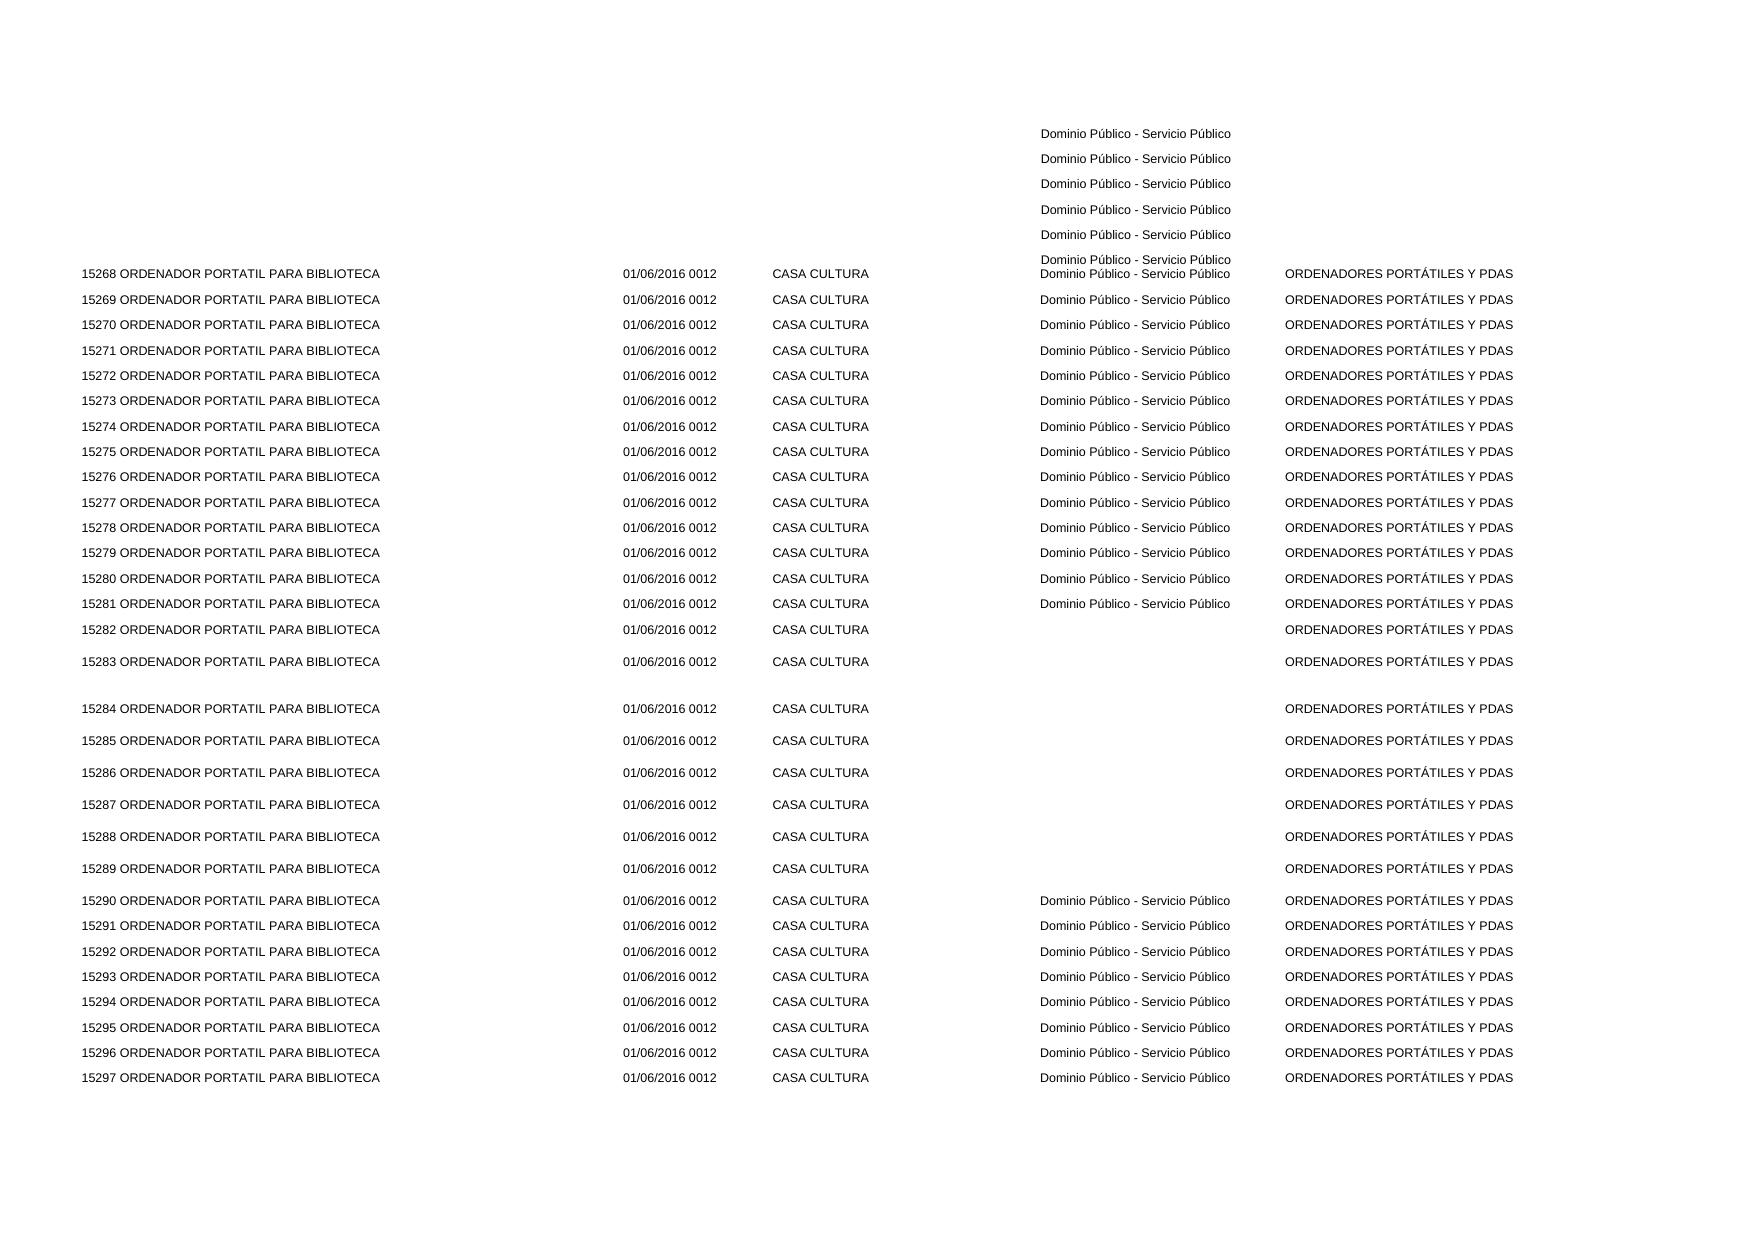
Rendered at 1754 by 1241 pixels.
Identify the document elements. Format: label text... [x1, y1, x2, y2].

table_cell 15297 ORDENADOR PORTATIL PARA BIBLIOTECA [81, 1071, 623, 1097]
table_cell ORDENADORES PORTÁTILES Y PDAS [1285, 293, 1514, 318]
table_cell [1040, 654, 1285, 686]
table_header [1040, 702, 1285, 734]
table_cell ORDENADORES PORTÁTILES Y PDAS [1285, 944, 1514, 970]
table_cell 01/06/2016 0012 [623, 419, 772, 445]
table_cell ORDENADORES PORTÁTILES Y PDAS [1285, 318, 1514, 343]
table_cell CASA CULTURA [772, 521, 1040, 546]
table_cell ORDENADORES PORTÁTILES Y PDAS [1285, 394, 1514, 419]
table_cell ORDENADORES PORTÁTILES Y PDAS [1285, 766, 1514, 798]
table_cell CASA CULTURA [772, 419, 1040, 445]
table_cell 15271 ORDENADOR PORTATIL PARA BIBLIOTECA [81, 343, 623, 369]
table_cell Dominio Público - Servicio Público [1040, 496, 1285, 521]
table_cell 01/06/2016 0012 [623, 343, 772, 369]
table_cell 01/06/2016 0012 [623, 496, 772, 521]
table_cell Dominio Público - Servicio Público [1040, 546, 1285, 572]
table_cell CASA CULTURA [772, 894, 1040, 919]
table_cell [1040, 734, 1285, 766]
table_cell Dominio Público - Servicio Público [1040, 445, 1285, 470]
table_cell CASA CULTURA [772, 919, 1040, 944]
table_cell CASA CULTURA [772, 862, 1040, 893]
table_cell 01/06/2016 0012 [623, 798, 772, 829]
table_cell 15292 ORDENADOR PORTATIL PARA BIBLIOTECA [81, 944, 623, 970]
table_cell 01/06/2016 0012 [623, 1020, 772, 1046]
table_cell 15289 ORDENADOR PORTATIL PARA BIBLIOTECA [81, 862, 623, 893]
table_cell 01/06/2016 0012 [623, 623, 772, 654]
table_cell ORDENADORES PORTÁTILES Y PDAS [1285, 734, 1514, 766]
table_cell Dominio Público - Servicio Público [1040, 470, 1285, 496]
table_cell 15279 ORDENADOR PORTATIL PARA BIBLIOTECA [81, 546, 623, 572]
table_cell Dominio Público - Servicio Público [1040, 944, 1285, 970]
table_cell Dominio Público - Servicio Público [1040, 995, 1285, 1020]
table_cell 01/06/2016 0012 [623, 995, 772, 1020]
table_cell Dominio Público - Servicio Público [1040, 970, 1285, 995]
table_cell [1040, 766, 1285, 798]
table_cell 01/06/2016 0012 [623, 894, 772, 919]
table_cell ORDENADORES PORTÁTILES Y PDAS [1285, 623, 1514, 654]
table_cell Dominio Público - Servicio Público [1040, 521, 1285, 546]
table_cell 01/06/2016 0012 [623, 654, 772, 686]
table_cell Dominio Público - Servicio Público [1040, 1020, 1285, 1046]
table_cell ORDENADORES PORTÁTILES Y PDAS [1285, 862, 1514, 893]
table_cell CASA CULTURA [772, 623, 1040, 654]
table_cell CASA CULTURA [772, 944, 1040, 970]
table_cell 15281 ORDENADOR PORTATIL PARA BIBLIOTECA [81, 597, 623, 622]
table_cell CASA CULTURA [772, 597, 1040, 622]
table_header ORDENADORES PORTÁTILES Y PDAS [1285, 702, 1514, 734]
table_cell Dominio Público - Servicio Público [1040, 343, 1285, 369]
table_header 15284 ORDENADOR PORTATIL PARA BIBLIOTECA [81, 702, 623, 734]
table_cell 01/06/2016 0012 [623, 862, 772, 893]
table_cell ORDENADORES PORTÁTILES Y PDAS [1285, 572, 1514, 597]
table_cell 15272 ORDENADOR PORTATIL PARA BIBLIOTECA [81, 369, 623, 394]
table_cell 01/06/2016 0012 [623, 597, 772, 622]
table_cell 15277 ORDENADOR PORTATIL PARA BIBLIOTECA [81, 496, 623, 521]
table_cell CASA CULTURA [772, 318, 1040, 343]
table_cell 15293 ORDENADOR PORTATIL PARA BIBLIOTECA [81, 970, 623, 995]
table_cell [1040, 623, 1285, 654]
table_cell CASA CULTURA [772, 572, 1040, 597]
table_cell CASA CULTURA [772, 394, 1040, 419]
table_cell ORDENADORES PORTÁTILES Y PDAS [1285, 1020, 1514, 1046]
table_cell 01/06/2016 0012 [623, 1046, 772, 1071]
table_cell CASA CULTURA [772, 267, 1040, 292]
table_cell 01/06/2016 0012 [623, 919, 772, 944]
table_cell 15290 ORDENADOR PORTATIL PARA BIBLIOTECA [81, 894, 623, 919]
table_cell ORDENADORES PORTÁTILES Y PDAS [1285, 1046, 1514, 1071]
table_cell 15268 ORDENADOR PORTATIL PARA BIBLIOTECA [81, 267, 623, 292]
table_cell 01/06/2016 0012 [623, 766, 772, 798]
table_cell 01/06/2016 0012 [623, 394, 772, 419]
table_cell 15283 ORDENADOR PORTATIL PARA BIBLIOTECA [81, 654, 623, 686]
table_cell 15274 ORDENADOR PORTATIL PARA BIBLIOTECA [81, 419, 623, 445]
table_cell 01/06/2016 0012 [623, 830, 772, 862]
table_cell Dominio Público - Servicio Público [1040, 394, 1285, 419]
table_cell Dominio Público - Servicio Público [1040, 267, 1285, 292]
table_cell 15294 ORDENADOR PORTATIL PARA BIBLIOTECA [81, 995, 623, 1020]
table_cell 01/06/2016 0012 [623, 470, 772, 496]
table_cell ORDENADORES PORTÁTILES Y PDAS [1285, 654, 1514, 686]
table_header CASA CULTURA [772, 702, 1040, 734]
table_cell 15287 ORDENADOR PORTATIL PARA BIBLIOTECA [81, 798, 623, 829]
table_cell ORDENADORES PORTÁTILES Y PDAS [1285, 970, 1514, 995]
table_cell 01/06/2016 0012 [623, 1071, 772, 1097]
table_cell Dominio Público - Servicio Público [1040, 293, 1285, 318]
table_cell ORDENADORES PORTÁTILES Y PDAS [1285, 597, 1514, 622]
table_cell 01/06/2016 0012 [623, 318, 772, 343]
table_cell ORDENADORES PORTÁTILES Y PDAS [1285, 798, 1514, 829]
table_cell CASA CULTURA [772, 1020, 1040, 1046]
table_cell ORDENADORES PORTÁTILES Y PDAS [1285, 1071, 1514, 1097]
table_cell CASA CULTURA [772, 369, 1040, 394]
table_cell CASA CULTURA [772, 798, 1040, 829]
table_cell CASA CULTURA [772, 496, 1040, 521]
table_cell ORDENADORES PORTÁTILES Y PDAS [1285, 995, 1514, 1020]
table_cell ORDENADORES PORTÁTILES Y PDAS [1285, 445, 1514, 470]
table_cell ORDENADORES PORTÁTILES Y PDAS [1285, 419, 1514, 445]
table_cell ORDENADORES PORTÁTILES Y PDAS [1285, 369, 1514, 394]
table_cell 15296 ORDENADOR PORTATIL PARA BIBLIOTECA [81, 1046, 623, 1071]
table_cell 01/06/2016 0012 [623, 970, 772, 995]
table_cell 15288 ORDENADOR PORTATIL PARA BIBLIOTECA [81, 830, 623, 862]
table_cell CASA CULTURA [772, 293, 1040, 318]
table_cell 15280 ORDENADOR PORTATIL PARA BIBLIOTECA [81, 572, 623, 597]
table_cell 01/06/2016 0012 [623, 734, 772, 766]
table_cell CASA CULTURA [772, 445, 1040, 470]
table_cell ORDENADORES PORTÁTILES Y PDAS [1285, 521, 1514, 546]
table_cell Dominio Público - Servicio Público [1040, 919, 1285, 944]
table_cell 15286 ORDENADOR PORTATIL PARA BIBLIOTECA [81, 766, 623, 798]
table_cell Dominio Público - Servicio Público [1040, 369, 1285, 394]
table_cell 15269 ORDENADOR PORTATIL PARA BIBLIOTECA [81, 293, 623, 318]
table_cell 15275 ORDENADOR PORTATIL PARA BIBLIOTECA [81, 445, 623, 470]
table_cell ORDENADORES PORTÁTILES Y PDAS [1285, 496, 1514, 521]
table_cell Dominio Público - Servicio Público [1040, 894, 1285, 919]
table_cell Dominio Público - Servicio Público [1040, 1046, 1285, 1071]
table_cell 01/06/2016 0012 [623, 546, 772, 572]
table_cell Dominio Público - Servicio Público [1040, 572, 1285, 597]
table_cell CASA CULTURA [772, 343, 1040, 369]
table_cell 01/06/2016 0012 [623, 944, 772, 970]
table_cell [1040, 862, 1285, 893]
table_cell 01/06/2016 0012 [623, 369, 772, 394]
table_cell ORDENADORES PORTÁTILES Y PDAS [1285, 546, 1514, 572]
table_cell Dominio Público - Servicio Público [1040, 597, 1285, 622]
table_cell CASA CULTURA [772, 766, 1040, 798]
table_cell 15285 ORDENADOR PORTATIL PARA BIBLIOTECA [81, 734, 623, 766]
table_cell 01/06/2016 0012 [623, 293, 772, 318]
table_cell 15273 ORDENADOR PORTATIL PARA BIBLIOTECA [81, 394, 623, 419]
table_cell 01/06/2016 0012 [623, 445, 772, 470]
table_cell 15282 ORDENADOR PORTATIL PARA BIBLIOTECA [81, 623, 623, 654]
table_cell ORDENADORES PORTÁTILES Y PDAS [1285, 470, 1514, 496]
table_cell 01/06/2016 0012 [623, 572, 772, 597]
table_cell CASA CULTURA [772, 654, 1040, 686]
table_cell CASA CULTURA [772, 970, 1040, 995]
table_cell 15291 ORDENADOR PORTATIL PARA BIBLIOTECA [81, 919, 623, 944]
table_cell Dominio Público - Servicio Público [1040, 419, 1285, 445]
table_cell 15276 ORDENADOR PORTATIL PARA BIBLIOTECA [81, 470, 623, 496]
table_cell ORDENADORES PORTÁTILES Y PDAS [1285, 919, 1514, 944]
table_cell CASA CULTURA [772, 1046, 1040, 1071]
table_cell [1040, 830, 1285, 862]
table_cell [1040, 798, 1285, 829]
table_cell ORDENADORES PORTÁTILES Y PDAS [1285, 343, 1514, 369]
table_cell ORDENADORES PORTÁTILES Y PDAS [1285, 267, 1514, 292]
table_cell CASA CULTURA [772, 830, 1040, 862]
table_cell ORDENADORES PORTÁTILES Y PDAS [1285, 894, 1514, 919]
table_cell Dominio Público - Servicio Público [1040, 318, 1285, 343]
table_cell 01/06/2016 0012 [623, 521, 772, 546]
table_cell Dominio Público - Servicio Público [1040, 1071, 1285, 1097]
table_cell 15278 ORDENADOR PORTATIL PARA BIBLIOTECA [81, 521, 623, 546]
table_cell ORDENADORES PORTÁTILES Y PDAS [1285, 830, 1514, 862]
table_cell 01/06/2016 0012 [623, 267, 772, 292]
table_cell CASA CULTURA [772, 1071, 1040, 1097]
table_cell 15270 ORDENADOR PORTATIL PARA BIBLIOTECA [81, 318, 623, 343]
table_cell CASA CULTURA [772, 470, 1040, 496]
table_cell CASA CULTURA [772, 546, 1040, 572]
table_header 01/06/2016 0012 [623, 702, 772, 734]
table_cell CASA CULTURA [772, 995, 1040, 1020]
table_cell CASA CULTURA [772, 734, 1040, 766]
table_cell 15295 ORDENADOR PORTATIL PARA BIBLIOTECA [81, 1020, 623, 1046]
